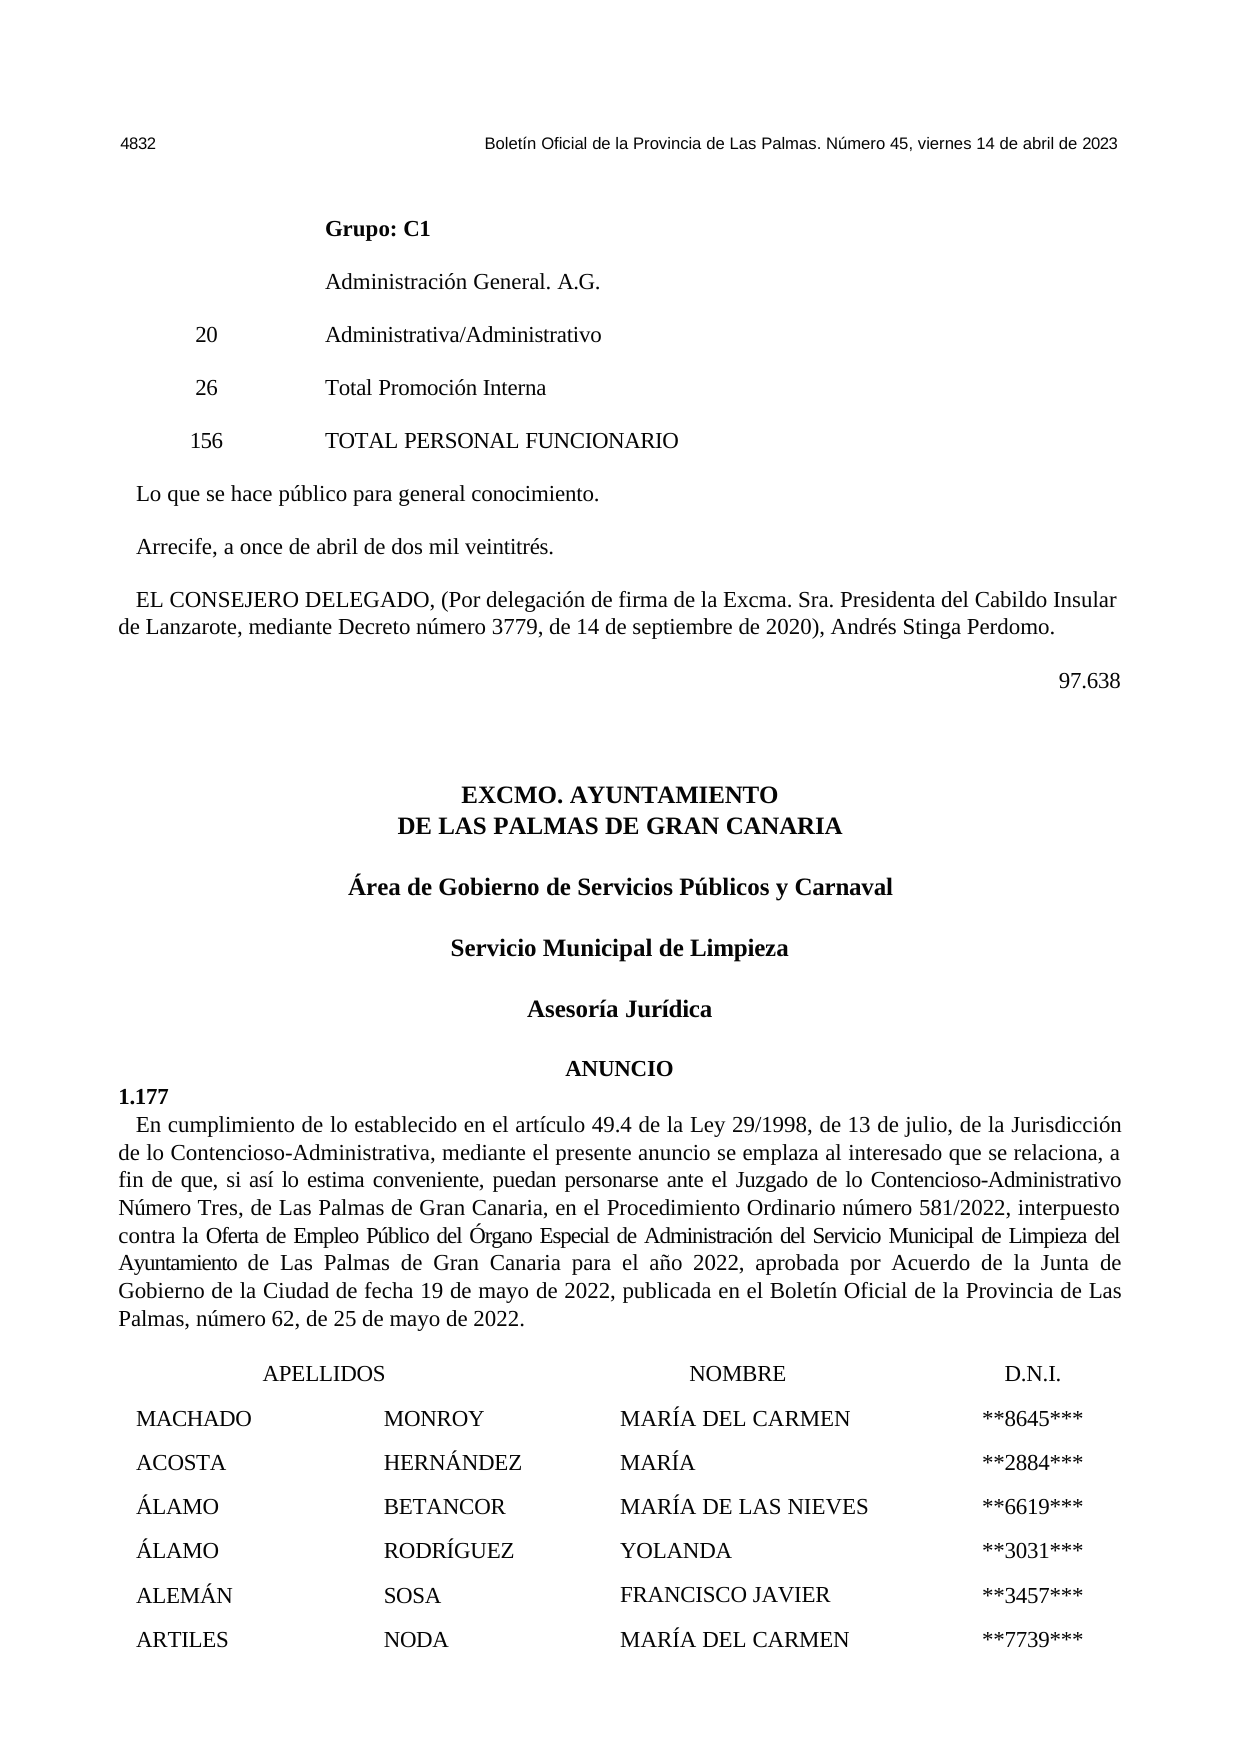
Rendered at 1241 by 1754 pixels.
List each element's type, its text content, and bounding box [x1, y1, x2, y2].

text MARÍA DEL CARMEN [620, 1626, 871, 1652]
text 1.177 [118, 1083, 172, 1110]
text 20 [195, 321, 220, 347]
text MACHADO ACOSTA ÁLAMO ÁLAMO ALEMÁN [136, 1405, 255, 1608]
text EL CONSEJERO DELEGADO, (Por delegación de firma de la Excma. Sra. Presidenta del Cabildo Insular de Lanzarote, mediante Decreto número 3779, de 14 de septiembre de 2020), Andrés Stinga Perdomo. [118, 586, 1124, 640]
text MARÍA DE LAS NIEVES YOLANDA [620, 1493, 871, 1564]
text Total Promoción Interna [325, 374, 550, 400]
text **7739*** [982, 1626, 1087, 1652]
text Lo que se hace público para general conocimiento. [136, 480, 603, 506]
text D.N.I. [1004, 1360, 1087, 1387]
text EXCMO. AYUNTAMIENTO [396, 780, 844, 809]
text DE LAS PALMAS DE GRAN CANARIA [396, 811, 844, 839]
text Administrativa/Administrativo [325, 321, 607, 347]
text Grupo: C1 [325, 215, 433, 241]
text Arrecife, a once de abril de dos mil veintitrés. [136, 533, 557, 559]
text NOMBRE MARÍA DEL CARMEN MARÍA [620, 1360, 860, 1475]
text TOTAL PERSONAL FUNCIONARIO [325, 427, 684, 453]
text Boletín Oficial de la Provincia de Las Palmas. Número 45, viernes 14 de abril de 2023 [484, 134, 1120, 153]
text **6619*** [982, 1493, 1087, 1519]
text ANUNCIO [565, 1055, 677, 1082]
text **2884*** [982, 1449, 1087, 1475]
text 156 [189, 427, 226, 453]
text Área de Gobierno de Servicios Públicos y Carnaval [348, 872, 894, 901]
text ARTILES [136, 1626, 255, 1652]
text APELLIDOS [262, 1360, 526, 1387]
text 4832 [120, 134, 159, 153]
text **8645*** [982, 1405, 1087, 1431]
text **3031*** [982, 1537, 1087, 1564]
text Asesoría Jurídica [527, 994, 715, 1023]
text En cumplimiento de lo establecido en el artículo 49.4 de la Ley 29/1998, de 13 de julio, de la Jurisdicción de lo Contencioso-Administrativa, mediante el presente anuncio se emplaza al interesado que se relaciona, a fin de que, si así lo estima conveniente, puedan personarse ante el Juzgado de lo Contencioso-Administrativo Número Tres, de Las Palmas de Gran Canaria, en el Procedimiento Ordinario número 581/2022, interpuesto contra la Oferta de Empleo Público del Órgano Especial de Administración del Servicio Municipal de Limpieza del Ayuntamiento de Las Palmas de Gran Canaria para el año 2022, aprobada por Acuerdo de la Junta de Gobierno de la Ciudad de fecha 19 de mayo de 2022, publicada en el Boletín Oficial de la Provincia de Las Palmas, número 62, de 25 de mayo de 2022. [118, 1111, 1122, 1331]
text 97.638 [1059, 667, 1124, 693]
text Servicio Municipal de Limpieza [450, 933, 792, 962]
text 26 [195, 374, 220, 400]
text NODA [384, 1626, 526, 1652]
text Administración General. A.G. [325, 268, 604, 294]
text **3457*** [982, 1582, 1087, 1608]
text FRANCISCO JAVIER [620, 1582, 871, 1608]
text MONROY HERNÁNDEZ BETANCOR RODRÍGUEZ SOSA [384, 1405, 524, 1608]
